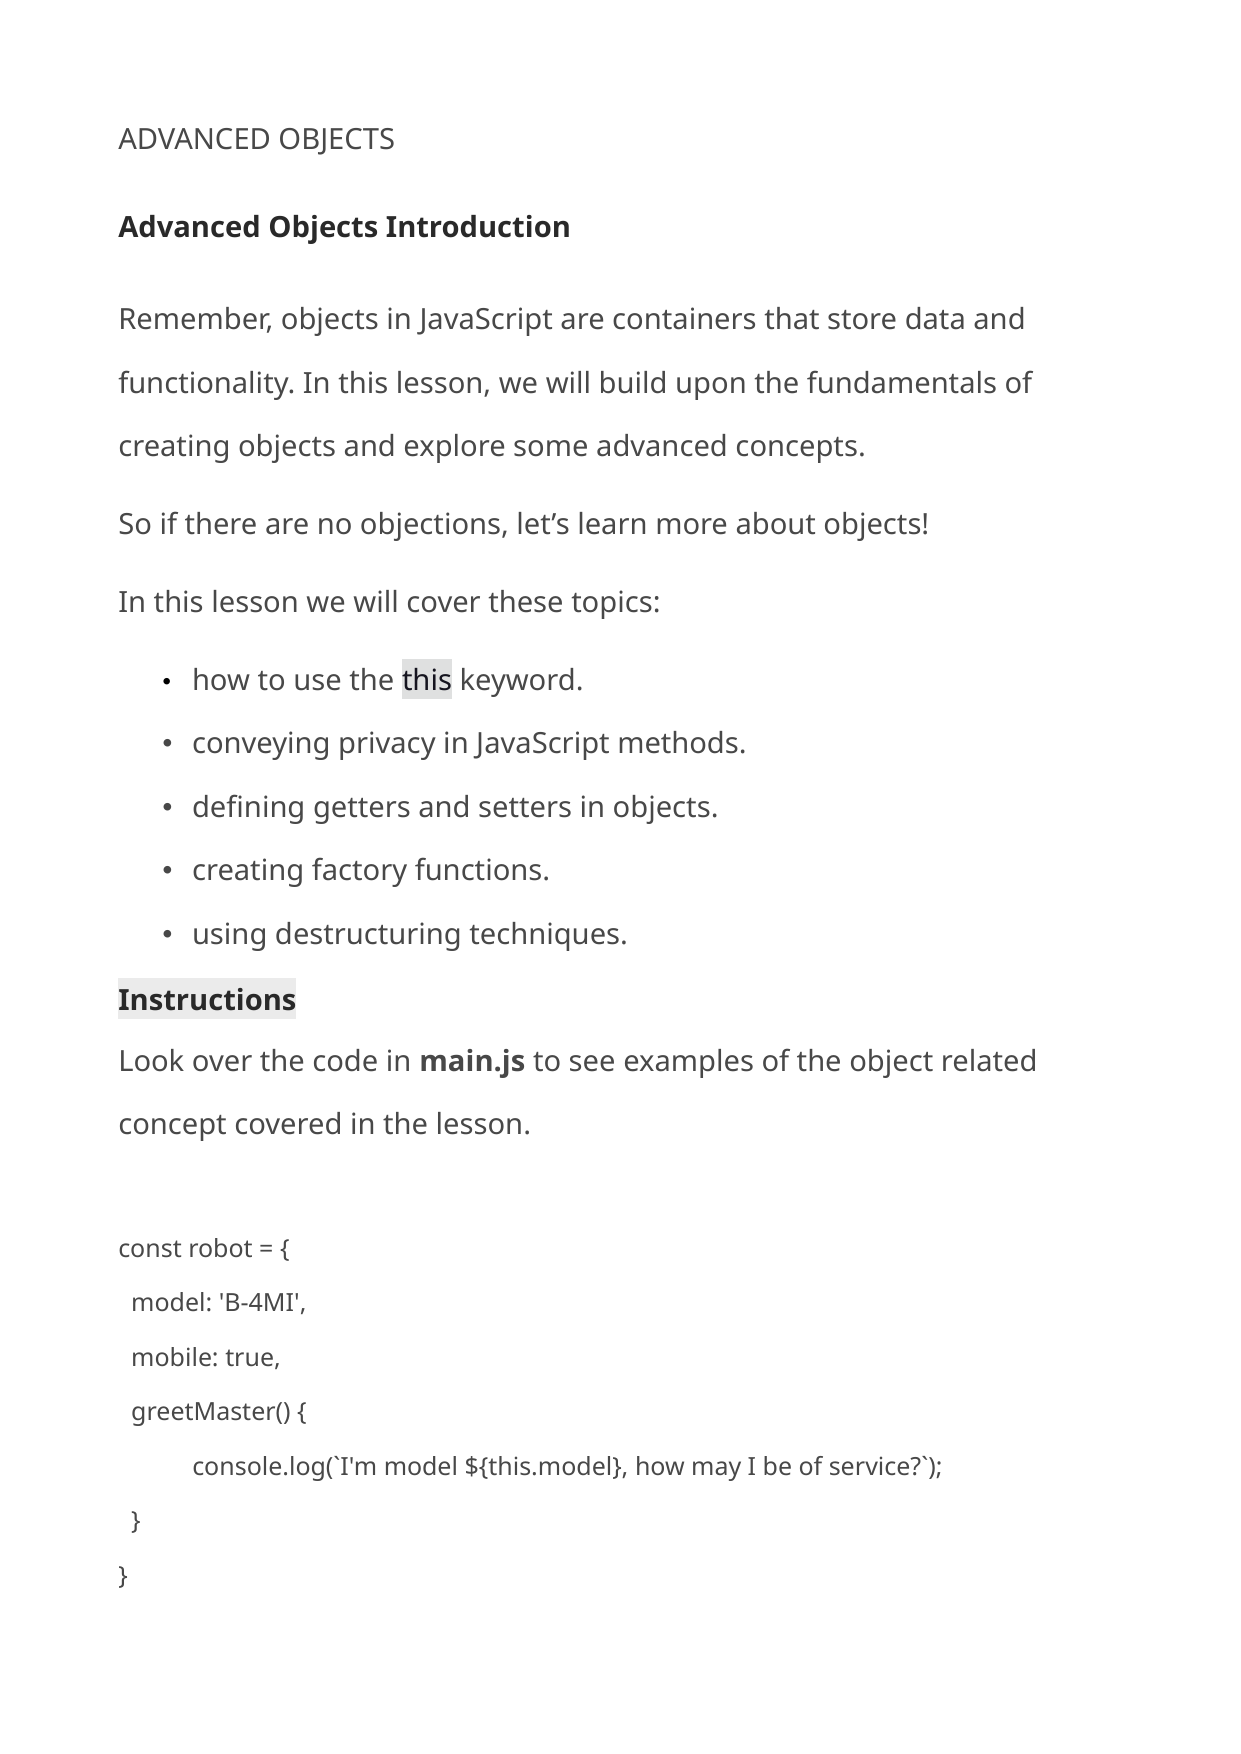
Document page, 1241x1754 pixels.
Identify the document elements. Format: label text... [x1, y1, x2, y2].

text ADVANCED OBJECTS [118, 118, 1122, 158]
list conveying privacy in JavaScript methods. [162, 723, 1122, 762]
text Remember, objects in JavaScript are containers that store data and functionality. In this lesson, we will build upon the fundamentals of creating objects and explore some advanced concepts. [118, 298, 1122, 465]
text const robot = { [118, 1231, 1122, 1264]
text mobile: true, [118, 1339, 1122, 1373]
text } [118, 1557, 1122, 1591]
subtitle Advanced Objects Introduction [118, 207, 1122, 246]
text Instructions [118, 977, 1122, 1019]
text model: 'B-4MI', [118, 1285, 1122, 1319]
text So if there are no objections, let’s learn more about objects! [118, 503, 1122, 543]
list defining getters and setters in objects. [162, 786, 1122, 826]
text } [118, 1503, 1122, 1537]
text Look over the code in main.js to see examples of the object related concept covered in the lesson. [118, 1040, 1122, 1143]
list how to use the this keyword. [162, 659, 1122, 699]
list using destructuring techniques. [162, 913, 1122, 953]
list creating factory functions. [162, 850, 1122, 889]
text In this lesson we will cover these topics: [118, 581, 1122, 621]
text greetMaster() { [118, 1394, 1122, 1428]
text console.log(`I'm model ${this.model}, how may I be of service?`); [118, 1448, 1122, 1482]
